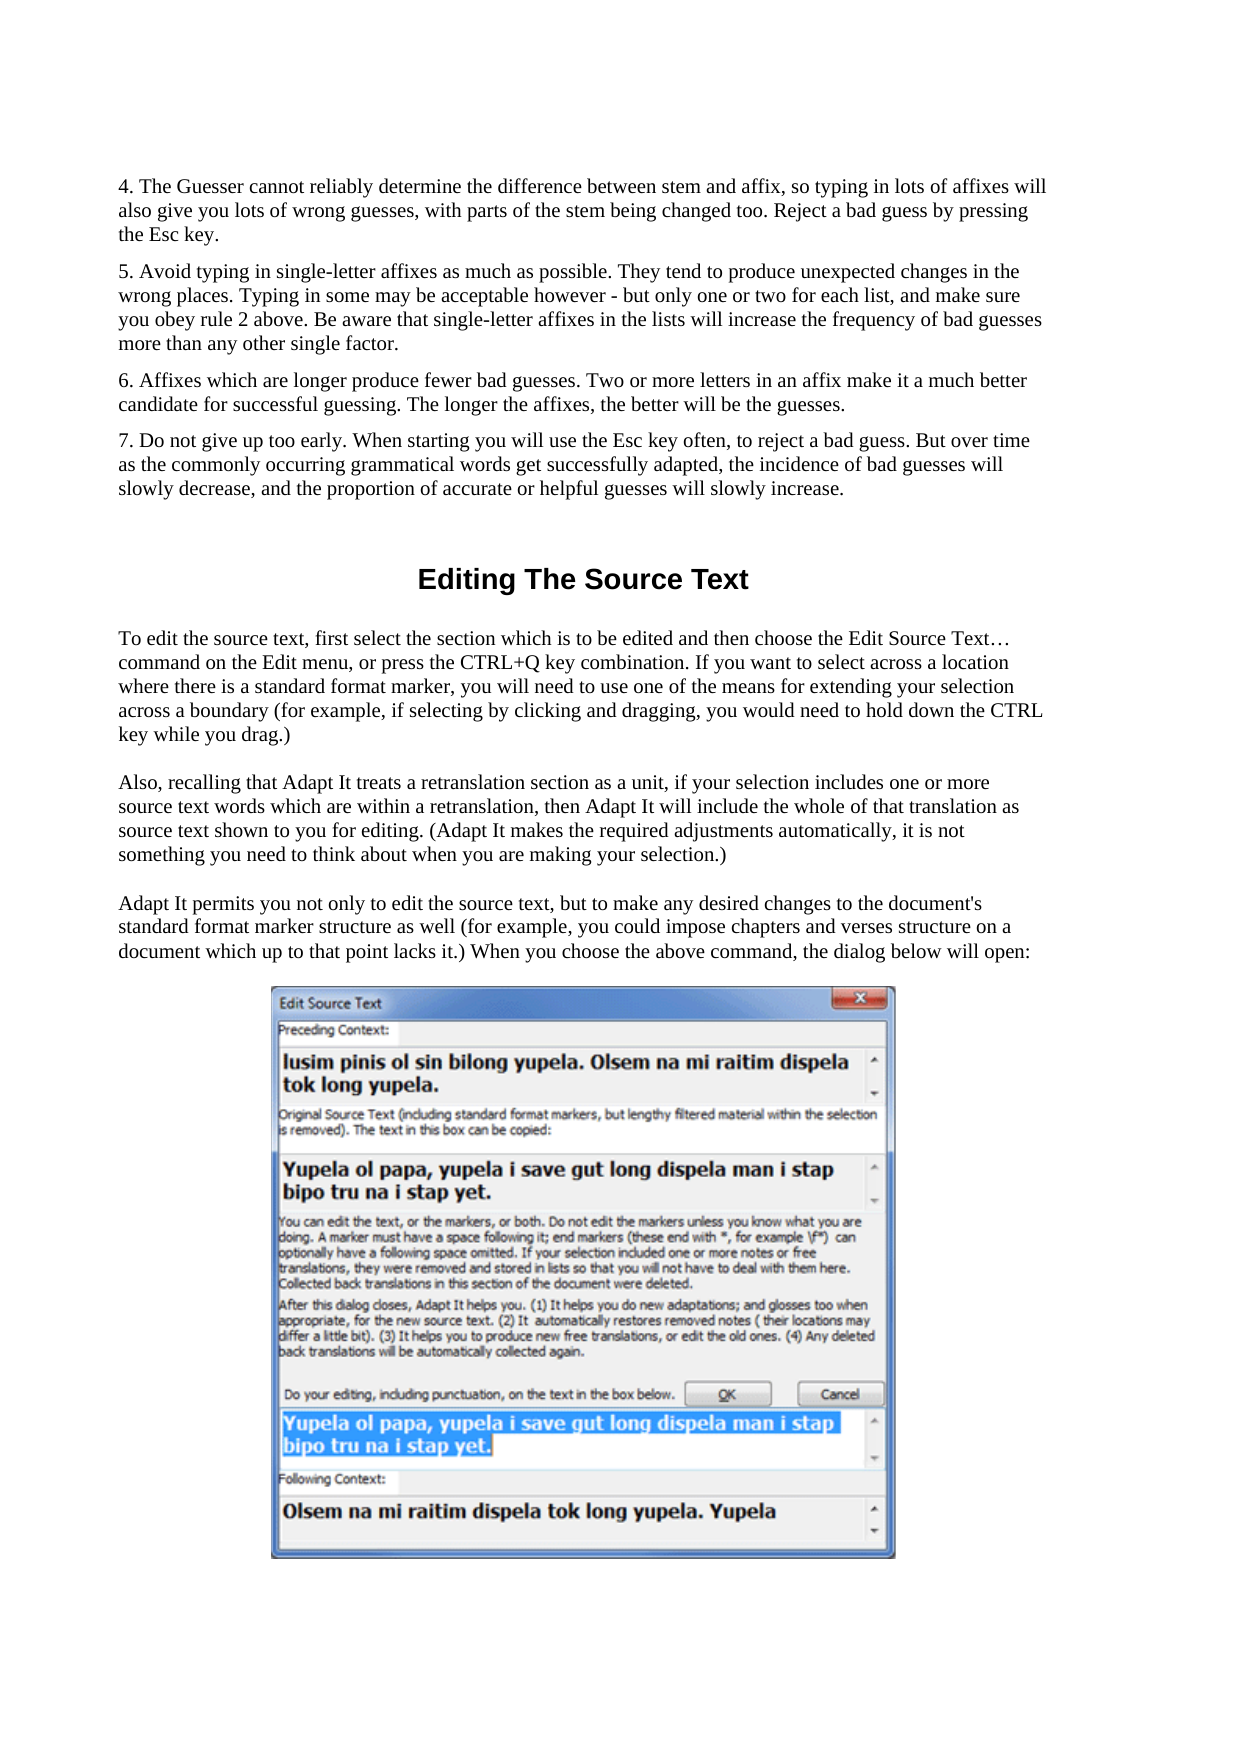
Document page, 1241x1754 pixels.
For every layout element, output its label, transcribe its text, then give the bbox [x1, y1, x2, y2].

text To edit the source text, first select the section which is to be edited and then choose the Edit Source Text… command on the Edit menu, or press the CTRL+Q key combination. If you want to select across a location where there is a standard format marker, you will need to use one of the means for extending your selection across a boundary (for example, if selecting by clicking and dragging, you would need to hold down the CTRL key while you drag.) [118, 626, 1048, 746]
text Adapt It permits you not only to edit the source text, but to make any desired changes to the document's standard format marker structure as well (for example, you could impose chapters and verses structure on a document which up to that point lacks it.) When you choose the above command, the dialog below will open: [118, 890, 1048, 963]
picture [271, 986, 896, 1559]
subtitle Editing The Source Text [118, 562, 1048, 595]
text 7. Do not give up too early. When starting you will use the Esc key often, to reject a bad guess. But over time as the commonly occurring grammatical words get successfully adapted, the incidence of bad guesses will slowly decrease, and the proportion of accurate or helpful guesses will slowly increase. [118, 428, 1048, 500]
text 5. Avoid typing in single-letter affixes as much as possible. They tend to produce unexpected changes in the wrong places. Typing in some may be acceptable however - but only one or two for each list, and make sure you obey rule 2 above. Be aware that single-letter affixes in the lists will increase the frequency of bad guesses more than any other single factor. [118, 259, 1048, 355]
text Also, recalling that Adapt It treats a retranslation section as a unit, if your selection includes one or more source text words which are within a retranslation, then Adapt It will include the whole of that translation as source text shown to you for editing. (Adapt It makes the required adjustments automatically, it is not something you need to think about when you are making your selection.) [118, 770, 1048, 866]
text 4. The Guesser cannot reliably determine the difference between stem and affix, so typing in lots of affixes will also give you lots of wrong guesses, with parts of the stem being changed too. Reject a bad guess by pressing the Esc key. [118, 174, 1048, 246]
text 6. Affixes which are longer produce fewer bad guesses. Two or more letters in an affix make it a much better candidate for successful guessing. The longer the affixes, the better will be the guesses. [118, 367, 1048, 416]
